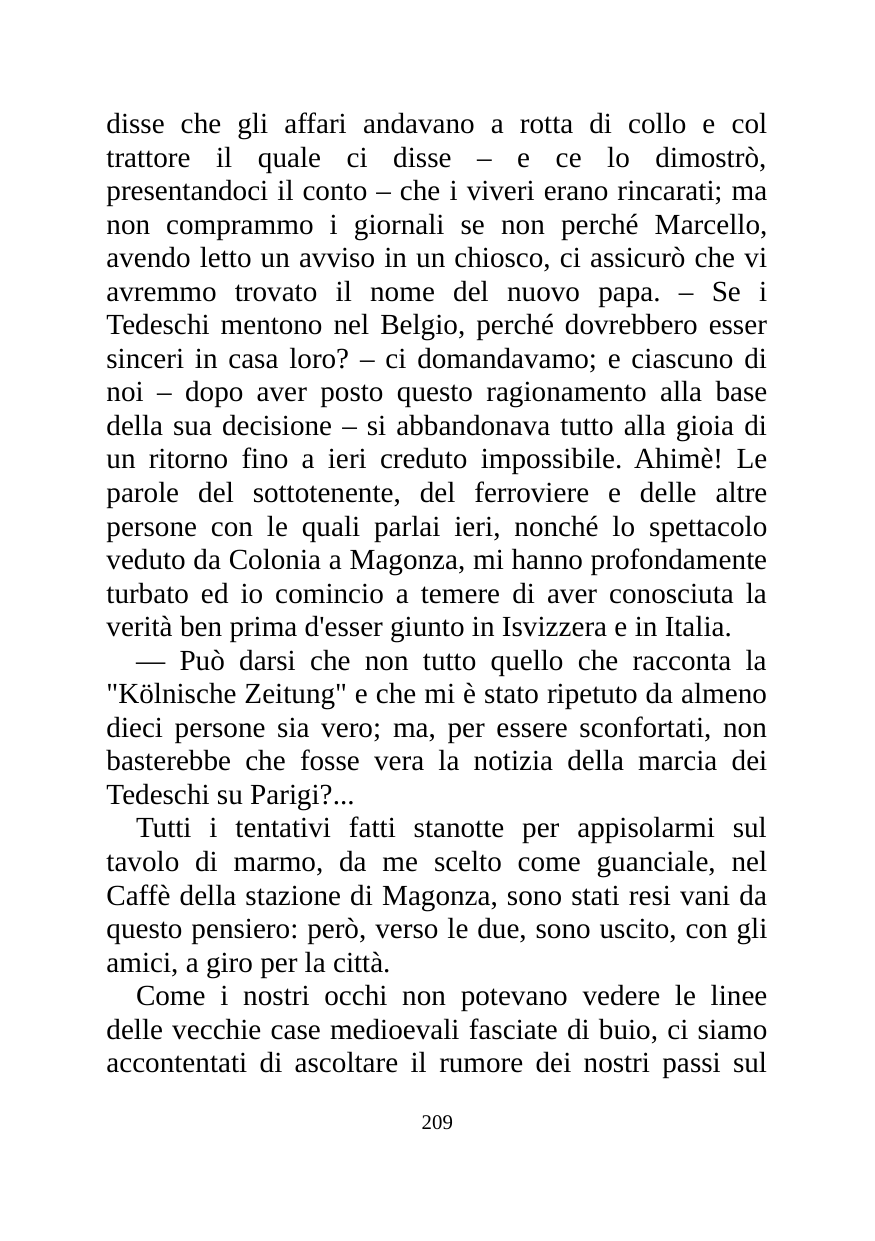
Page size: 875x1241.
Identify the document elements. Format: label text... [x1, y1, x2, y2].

text Tutti i tentativi fatti stanotte per appisolarmi sul tavolo di marmo, da me scelto come guanciale, nel Caffè della stazione di Magonza, sono stati resi vani da questo pensiero: però, verso le due, sono uscito, con gli amici, a giro per la città. [106, 811, 768, 978]
text disse che gli affari andavano a rotta di collo e col trattore il quale ci disse – e ce lo dimostrò, presentandoci il conto – che i viveri erano rincarati; ma non comprammo i giornali se non perché Marcello, avendo letto un avviso in un chiosco, ci assicurò che vi avremmo trovato il nome del nuovo papa. – Se i Tedeschi mentono nel Belgio, perché dovrebbero esser sinceri in casa loro? – ci domandavamo; e ciascuno di noi – dopo aver posto questo ragionamento alla base della sua decisione – si abbandonava tutto alla gioia di un ritorno fino a ieri creduto impossibile. Ahimè! Le parole del sottotenente, del ferroviere e delle altre persone con le quali parlai ieri, nonché lo spettacolo veduto da Colonia a Magonza, mi hanno profondamente turbato ed io comincio a temere di aver conosciuta la verità ben prima d'esser giunto in Isvizzera e in Italia. [106, 106, 768, 643]
text — Può darsi che non tutto quello che racconta la "Kölnische Zeitung" e che mi è stato ripetuto da almeno dieci persone sia vero; ma, per essere sconfortati, non basterebbe che fosse vera la notizia della marcia dei Tedeschi su Parigi?... [106, 643, 768, 811]
text Come i nostri occhi non potevano vedere le linee delle vecchie case medioevali fasciate di buio, ci siamo accontentati di ascoltare il rumore dei nostri passi sul [106, 978, 768, 1079]
